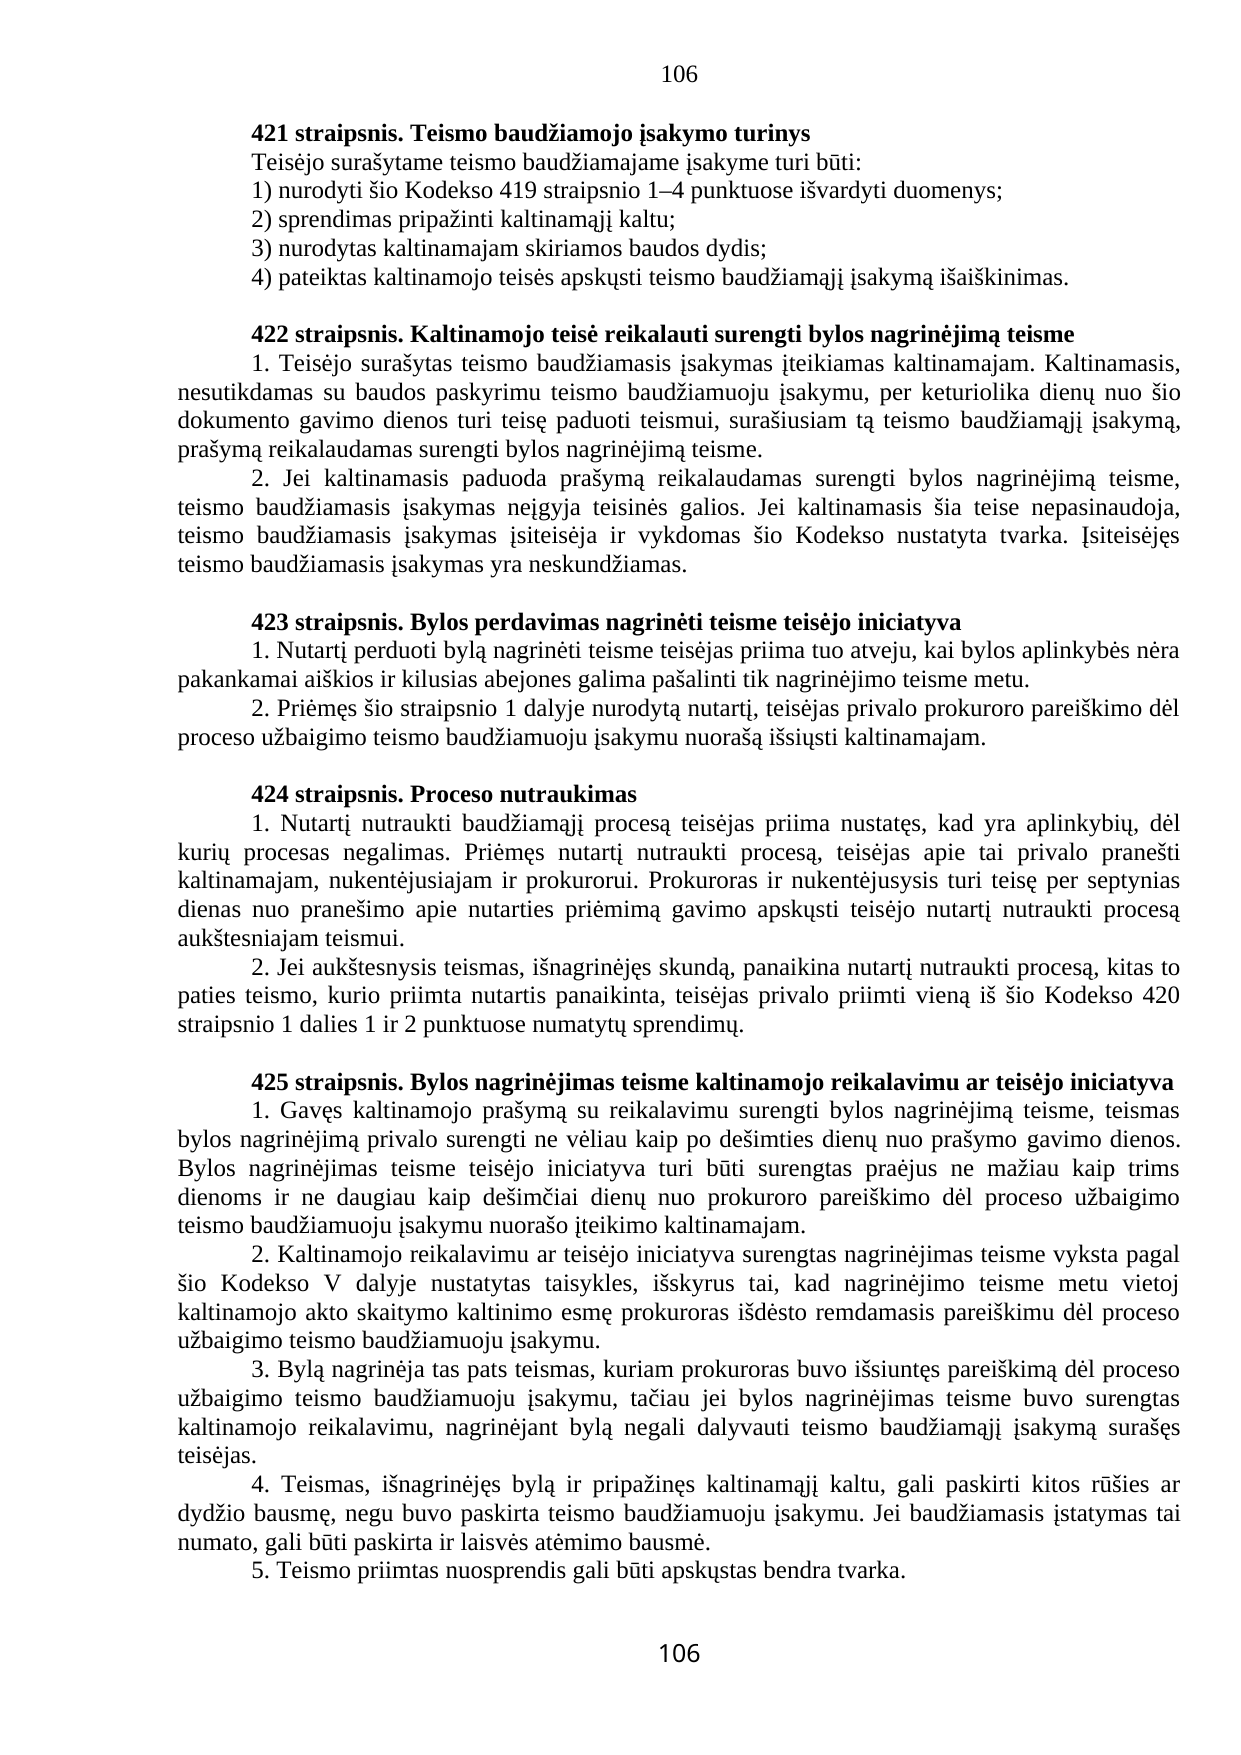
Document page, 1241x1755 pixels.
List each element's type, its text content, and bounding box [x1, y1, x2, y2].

text 3) nurodytas kaltinamajam skiriamos baudos dydis; [177, 233, 1181, 262]
text 1. Gavęs kaltinamojo prašymą su reikalavimu surengti bylos nagrinėjimą teisme, teismas bylos nagrinėjimą privalo surengti ne vėliau kaip po dešimties dienų nuo prašymo gavimo dienos. Bylos nagrinėjimas teisme teisėjo iniciatyva turi būti surengtas praėjus ne mažiau kaip trims dienoms ir ne daugiau kaip dešimčiai dienų nuo prokuroro pareiškimo dėl proceso užbaigimo teismo baudžiamuoju įsakymu nuorašo įteikimo kaltinamajam. [177, 1096, 1181, 1239]
text 4. Teismas, išnagrinėjęs bylą ir pripažinęs kaltinamąjį kaltu, gali paskirti kitos rūšies ar dydžio bausmę, negu buvo paskirta teismo baudžiamuoju įsakymu. Jei baudžiamasis įstatymas tai numato, gali būti paskirta ir laisvės atėmimo bausmė. [177, 1469, 1181, 1556]
text 5. Teismo priimtas nuosprendis gali būti apskųstas bendra tvarka. [177, 1556, 1181, 1584]
text 1) nurodyti šio Kodekso 419 straipsnio 1–4 punktuose išvardyti duomenys; [177, 176, 1181, 204]
text 424 straipsnis. Proceso nutraukimas [177, 779, 1181, 808]
text 1. Nutartį perduoti bylą nagrinėti teisme teisėjas priima tuo atveju, kai bylos aplinkybės nėra pakankamai aiškios ir kilusias abejones galima pašalinti tik nagrinėjimo teisme metu. [177, 636, 1181, 693]
text 2. Kaltinamojo reikalavimu ar teisėjo iniciatyva surengtas nagrinėjimas teisme vyksta pagal šio Kodekso V dalyje nustatytas taisykles, išskyrus tai, kad nagrinėjimo teisme metu vietoj kaltinamojo akto skaitymo kaltinimo esmę prokuroras išdėsto remdamasis pareiškimu dėl proceso užbaigimo teismo baudžiamuoju įsakymu. [177, 1239, 1181, 1354]
text 425 straipsnis. Bylos nagrinėjimas teisme kaltinamojo reikalavimu ar teisėjo iniciatyva [251, 1067, 1181, 1096]
text 422 straipsnis. Kaltinamojo teisė reikalauti surengti bylos nagrinėjimą teisme [177, 319, 1181, 348]
text 2) sprendimas pripažinti kaltinamąjį kaltu; [177, 204, 1181, 233]
text 4) pateiktas kaltinamojo teisės apskųsti teismo baudžiamąjį įsakymą išaiškinimas. [177, 262, 1181, 291]
text 3. Bylą nagrinėja tas pats teismas, kuriam prokuroras buvo išsiuntęs pareiškimą dėl proceso užbaigimo teismo baudžiamuoju įsakymu, tačiau jei bylos nagrinėjimas teisme buvo surengtas kaltinamojo reikalavimu, nagrinėjant bylą negali dalyvauti teismo baudžiamąjį įsakymą surašęs teisėjas. [177, 1354, 1181, 1469]
text 421 straipsnis. Teismo baudžiamojo įsakymo turinys [177, 118, 1181, 147]
text 2. Jei kaltinamasis paduoda prašymą reikalaudamas surengti bylos nagrinėjimą teisme, teismo baudžiamasis įsakymas neįgyja teisinės galios. Jei kaltinamasis šia teise nepasinaudoja, teismo baudžiamasis įsakymas įsiteisėja ir vykdomas šio Kodekso nustatyta tvarka. Įsiteisėjęs teismo baudžiamasis įsakymas yra neskundžiamas. [177, 463, 1181, 578]
text 423 straipsnis. Bylos perdavimas nagrinėti teisme teisėjo iniciatyva [177, 607, 1181, 636]
text 2. Jei aukštesnysis teismas, išnagrinėjęs skundą, panaikina nutartį nutraukti procesą, kitas to paties teismo, kurio priimta nutartis panaikinta, teisėjas privalo priimti vieną iš šio Kodekso 420 straipsnio 1 dalies 1 ir 2 punktuose numatytų sprendimų. [177, 952, 1181, 1038]
text 1. Nutartį nutraukti baudžiamąjį procesą teisėjas priima nustatęs, kad yra aplinkybių, dėl kurių procesas negalimas. Priėmęs nutartį nutraukti procesą, teisėjas apie tai privalo pranešti kaltinamajam, nukentėjusiajam ir prokurorui. Prokuroras ir nukentėjusysis turi teisę per septynias dienas nuo pranešimo apie nutarties priėmimą gavimo apskųsti teisėjo nutartį nutraukti procesą aukštesniajam teismui. [177, 808, 1181, 952]
text 1. Teisėjo surašytas teismo baudžiamasis įsakymas įteikiamas kaltinamajam. Kaltinamasis, nesutikdamas su baudos paskyrimu teismo baudžiamuoju įsakymu, per keturiolika dienų nuo šio dokumento gavimo dienos turi teisę paduoti teismui, surašiusiam tą teismo baudžiamąjį įsakymą, prašymą reikalaudamas surengti bylos nagrinėjimą teisme. [177, 348, 1181, 463]
text Teisėjo surašytame teismo baudžiamajame įsakyme turi būti: [177, 147, 1181, 176]
text 2. Priėmęs šio straipsnio 1 dalyje nurodytą nutartį, teisėjas privalo prokuroro pareiškimo dėl proceso užbaigimo teismo baudžiamuoju įsakymu nuorašą išsiųsti kaltinamajam. [177, 693, 1181, 751]
